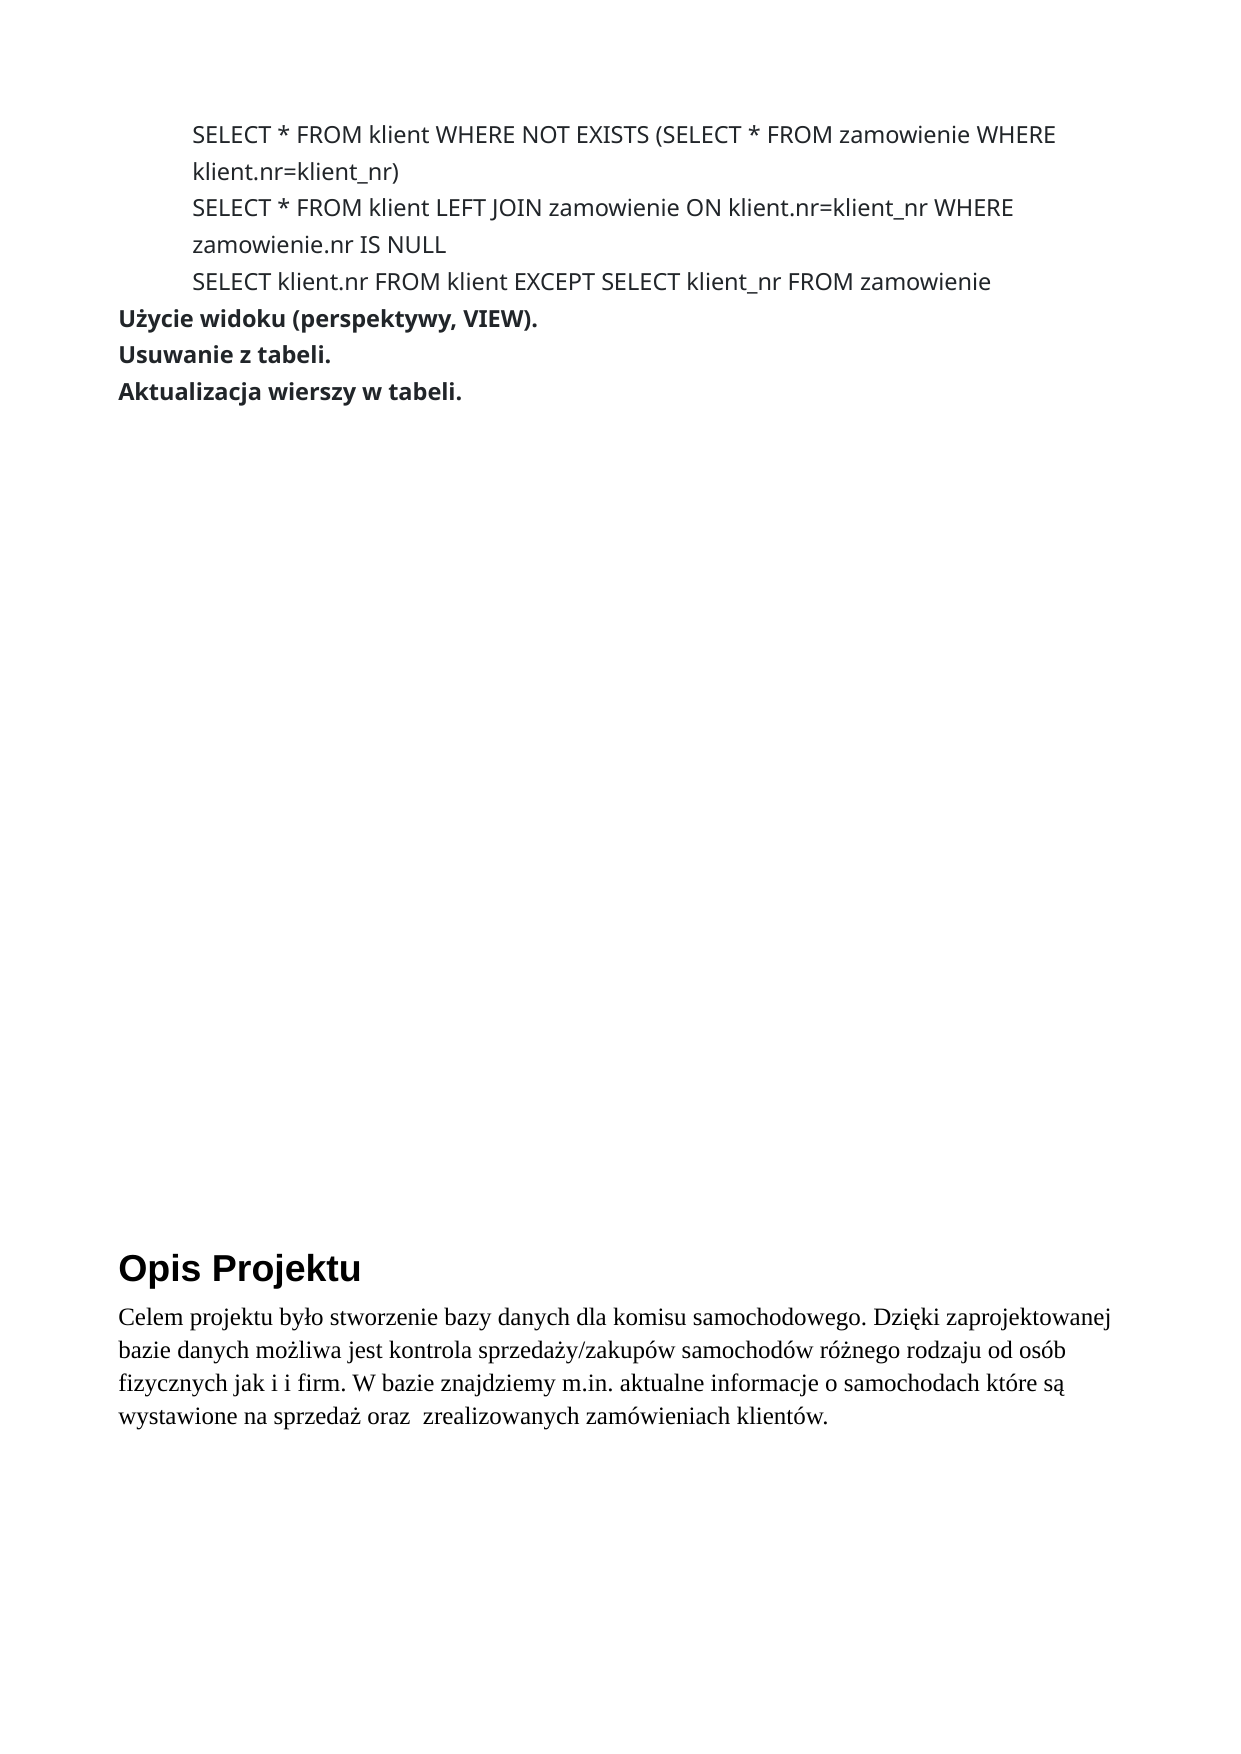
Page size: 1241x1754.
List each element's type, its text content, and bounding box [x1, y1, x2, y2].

text SELECT * FROM klient WHERE NOT EXISTS (SELECT * FROM zamowienie WHERE klient.nr=klient_nr) [118, 118, 1122, 187]
text Celem projektu było stworzenie bazy danych dla komisu samochodowego. Dzięki zaprojektowanej bazie danych możliwa jest kontrola sprzedaży/zakupów samochodów różnego rodzaju od osób fizycznych jak i i firm. W bazie znajdziemy m.in. aktualne informacje o samochodach które są wystawione na sprzedaż oraz zrealizowanych zamówieniach klientów. [118, 1302, 1122, 1430]
text SELECT klient.nr FROM klient EXCEPT SELECT klient_nr FROM zamowienie [118, 265, 1122, 297]
text Aktualizacja wierszy w tabeli. [118, 376, 1122, 407]
text SELECT * FROM klient LEFT JOIN zamowienie ON klient.nr=klient_nr WHERE zamowienie.nr IS NULL [118, 192, 1122, 260]
subtitle Opis Projektu [118, 1246, 1122, 1289]
text Użycie widoku (perspektywy, VIEW). [118, 302, 1122, 334]
text Usuwanie z tabeli. [118, 339, 1122, 371]
